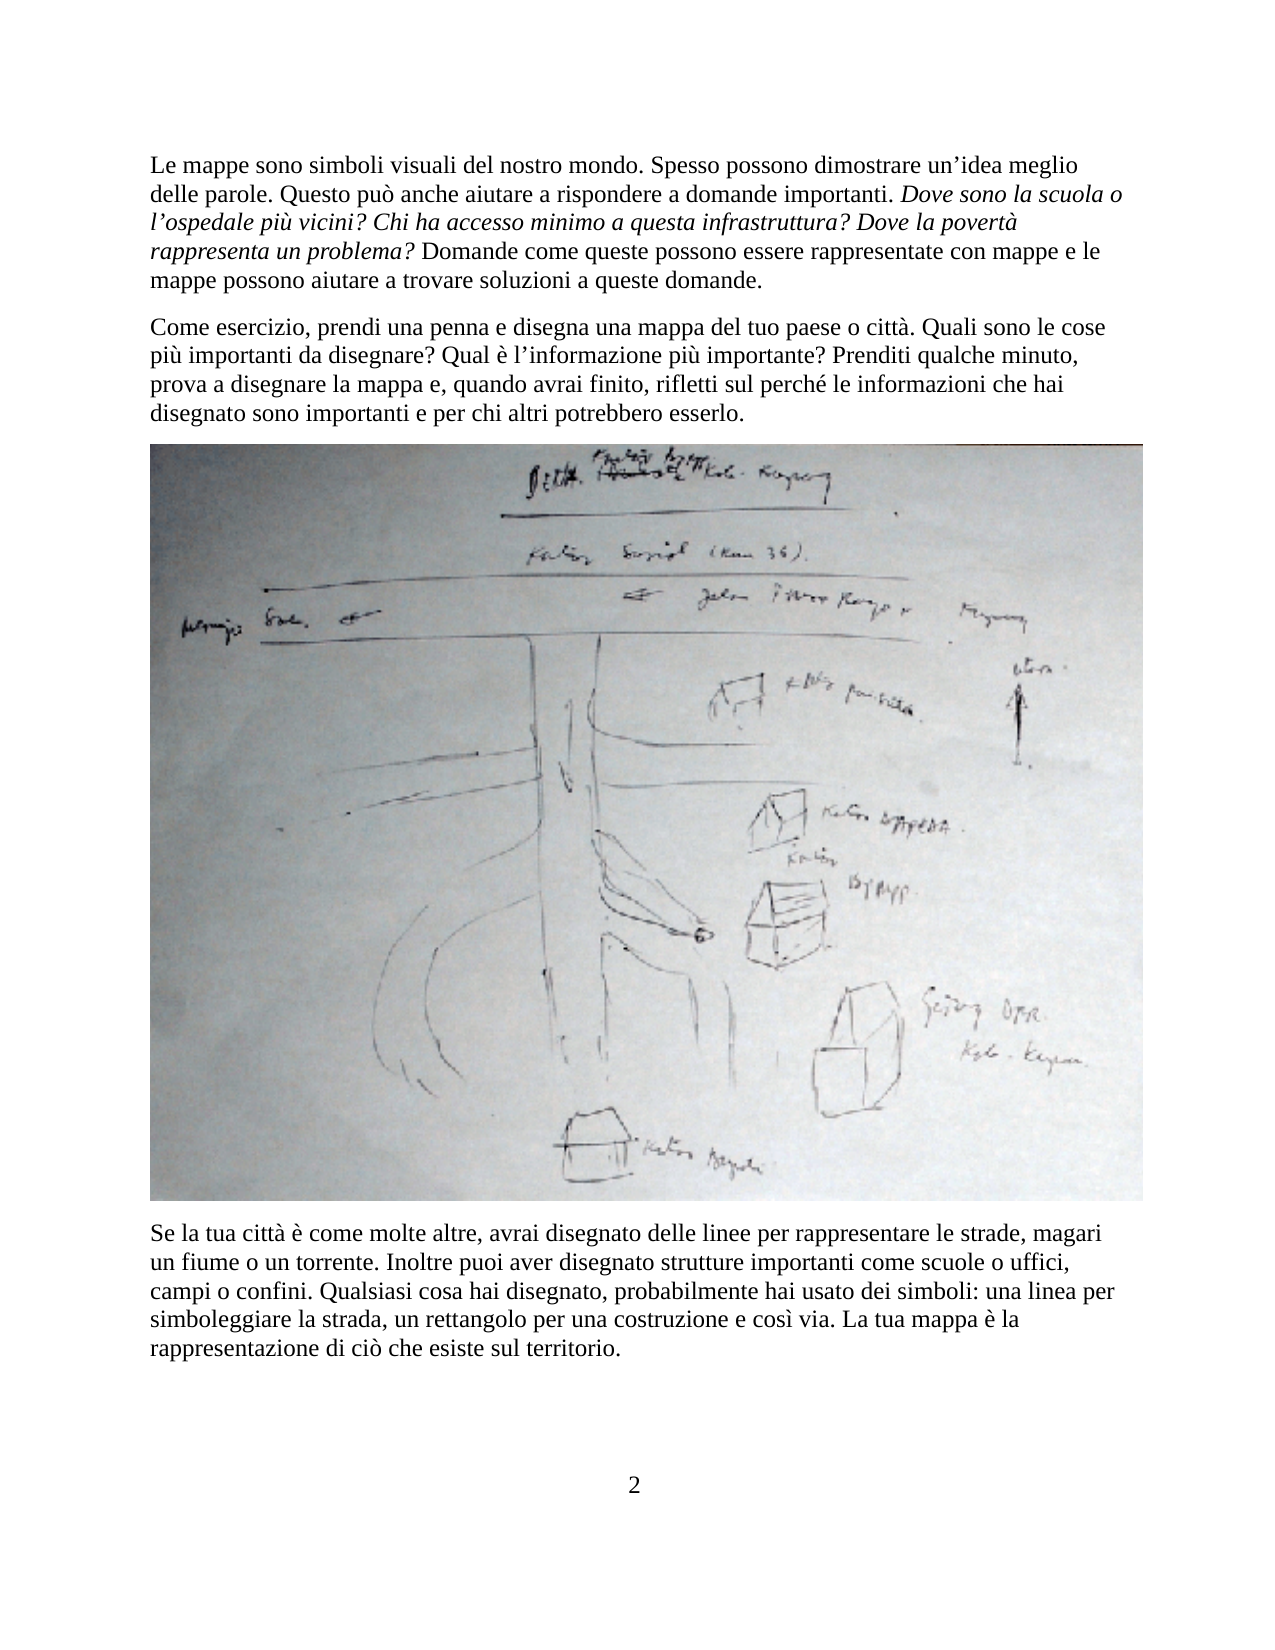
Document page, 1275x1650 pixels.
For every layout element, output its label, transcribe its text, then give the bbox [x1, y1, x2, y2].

picture [150, 444, 1143, 1201]
text Se la tua città è come molte altre, avrai disegnato delle linee per rappresentare le strade, magari un fiume o un torrente. Inoltre puoi aver disegnato strutture importanti come scuole o uffici, campi o confini. Qualsiasi cosa hai disegnato, probabilmente hai usato dei simboli: una linea per simboleggiare la strada, un rettangolo per una costruzione e così via. La tua mappa è la rappresentazione di ciò che esiste sul territorio. [150, 1218, 1125, 1362]
text Come esercizio, prendi una penna e disegna una mappa del tuo paese o città. Quali sono le cose più importanti da disegnare? Qual è l’informazione più importante? Prenditi qualche minuto, prova a disegnare la mappa e, quando avrai finito, rifletti sul perché le informazioni che hai disegnato sono importanti e per chi altri potrebbero esserlo. [150, 312, 1125, 427]
text Le mappe sono simboli visuali del nostro mondo. Spesso possono dimostrare un’idea meglio delle parole. Questo può anche aiutare a rispondere a domande importanti. Dove sono la scuola o l’ospedale più vicini? Chi ha accesso minimo a questa infrastruttura? Dove la povertà rappresenta un problema? Domande come queste possono essere rappresentate con mappe e le mappe possono aiutare a trovare soluzioni a queste domande. [150, 150, 1125, 294]
